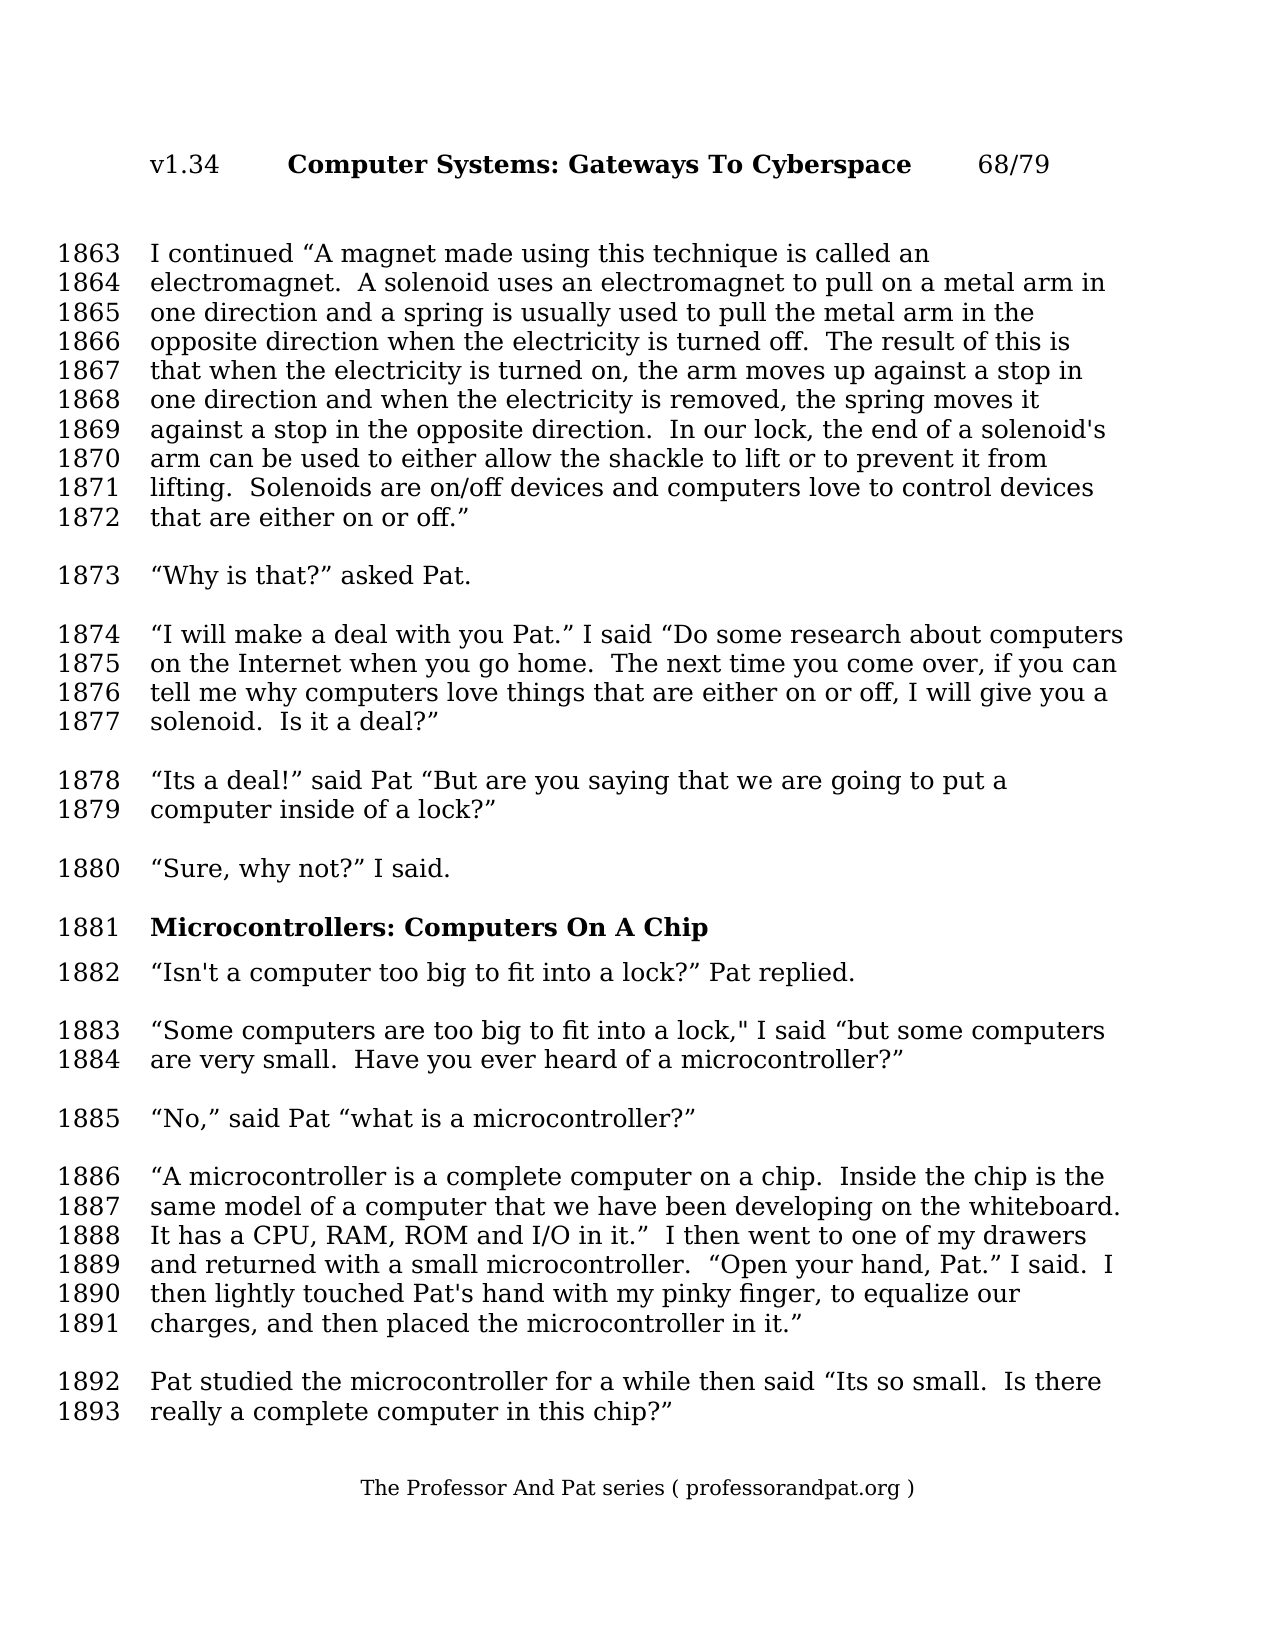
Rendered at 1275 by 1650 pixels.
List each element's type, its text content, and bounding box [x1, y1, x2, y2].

text “Some computers are too big to fit into a lock," I said “but some computers are very small. Have you ever heard of a microcontroller?” [150, 1016, 1125, 1075]
subtitle Microcontrollers: Computers On A Chip [150, 913, 1125, 943]
text “Isn't a computer too big to fit into a lock?” Pat replied. [150, 958, 1125, 987]
text “Why is that?” asked Pat. [150, 561, 1125, 591]
text “Its a deal!” said Pat “But are you saying that we are going to put a computer inside of a lock?” [150, 766, 1125, 825]
text “A microcontroller is a complete computer on a chip. Inside the chip is the same model of a computer that we have been developing on the whiteboard. It has a CPU, RAM, ROM and I/O in it.” I then went to one of my drawers and returned with a small microcontroller. “Open your hand, Pat.” I said. I then lightly touched Pat's hand with my pinky finger, to equalize our charges, and then placed the microcontroller in it.” [150, 1163, 1125, 1338]
text “Sure, why not?” I said. [150, 854, 1125, 883]
text Pat studied the microcontroller for a while then said “Its so small. Is there really a complete computer in this chip?” [150, 1367, 1125, 1426]
text “I will make a deal with you Pat.” I said “Do some research about computers on the Internet when you go home. The next time you come over, if you can tell me why computers love things that are either on or off, I will give you a solenoid. Is it a deal?” [150, 620, 1125, 737]
text “No,” said Pat “what is a microcontroller?” [150, 1104, 1125, 1133]
text I continued “A magnet made using this technique is called an electromagnet. A solenoid uses an electromagnet to pull on a metal arm in one direction and a spring is usually used to pull the metal arm in the opposite direction when the electricity is turned off. The result of this is that when the electricity is turned on, the arm moves up against a stop in one direction and when the electricity is removed, the spring moves it against a stop in the opposite direction. In our lock, the end of a solenoid's arm can be used to either allow the shackle to lift or to prevent it from lifting. Solenoids are on/off devices and computers love to control devices that are either on or off.” [150, 239, 1125, 532]
